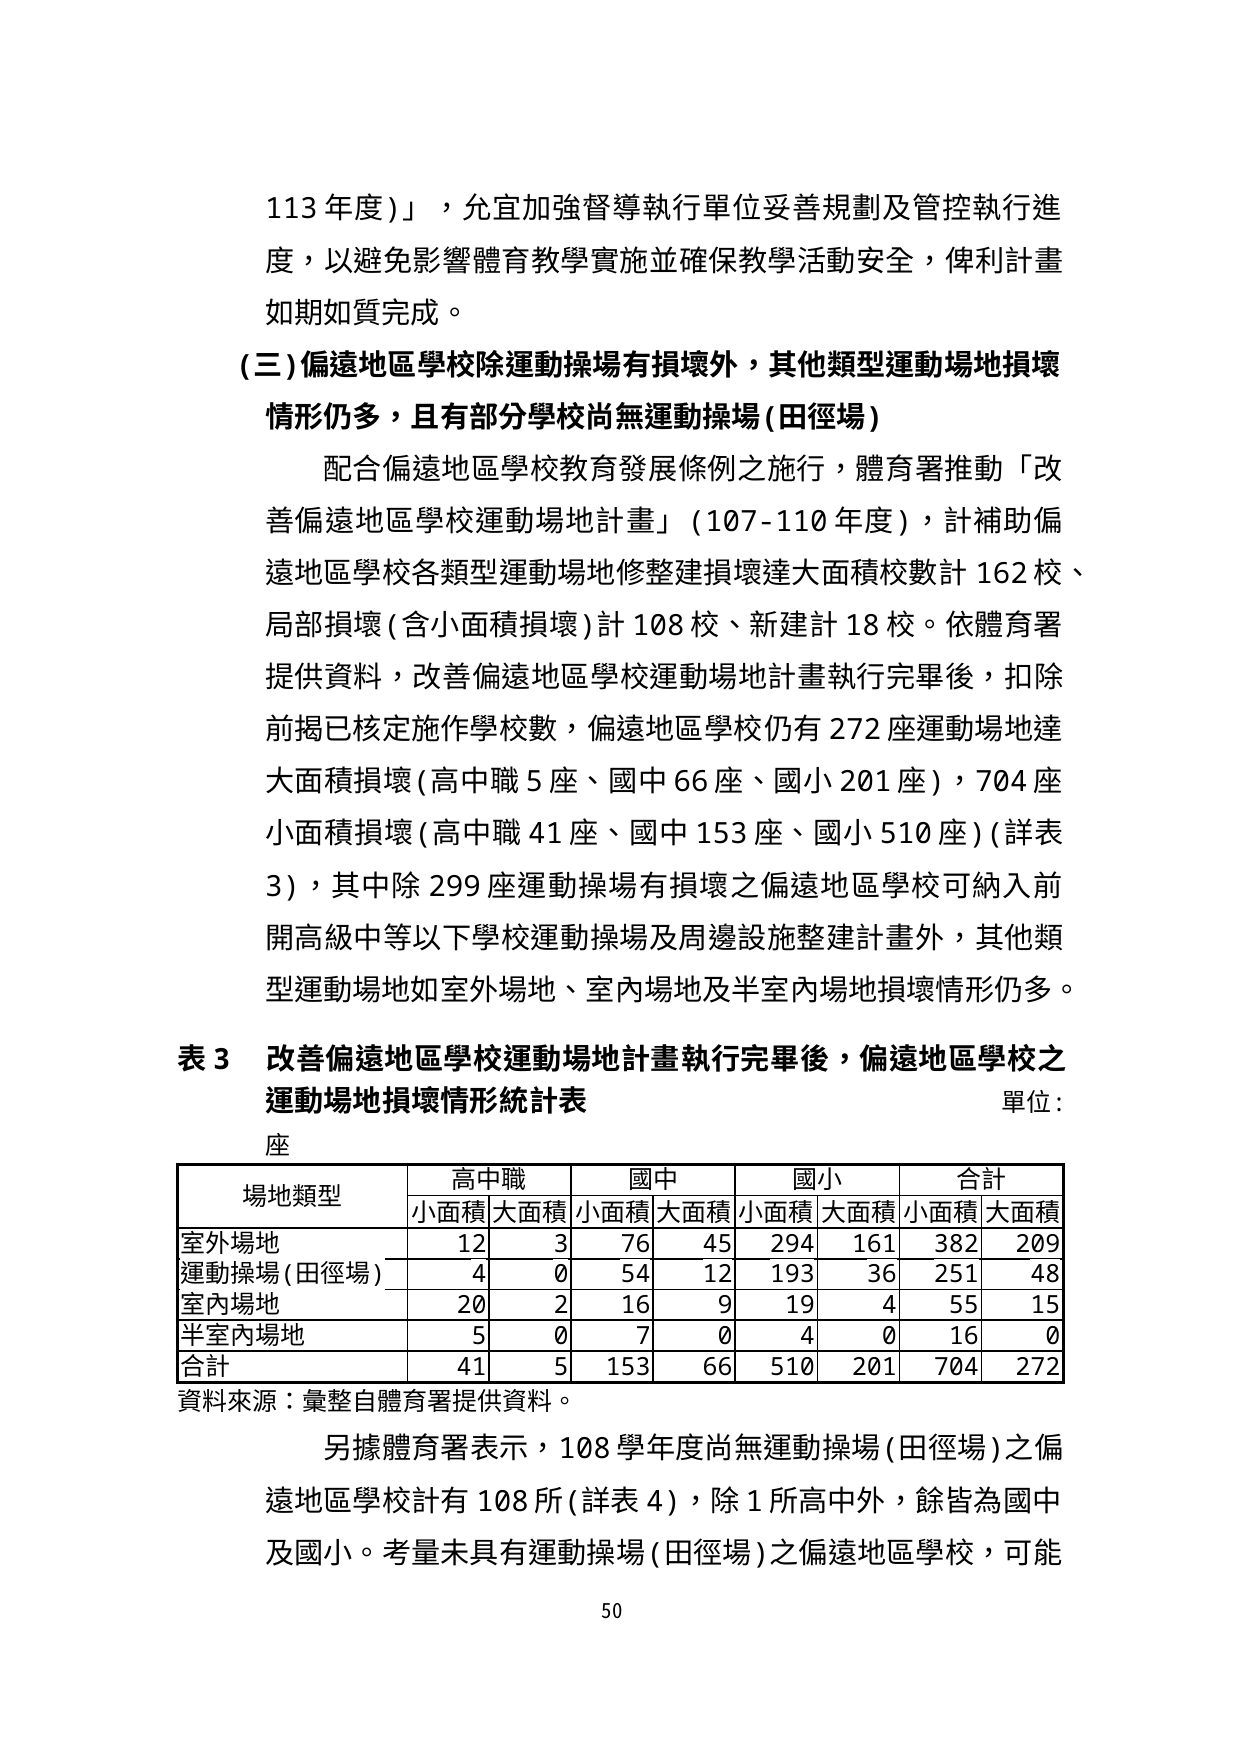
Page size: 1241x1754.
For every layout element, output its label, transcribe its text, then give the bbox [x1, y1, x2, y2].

table_cell 510 [736, 1352, 817, 1381]
table_cell 16 [900, 1321, 981, 1350]
table_cell 704 [900, 1352, 981, 1381]
table_cell 153 [572, 1352, 652, 1381]
table_cell 0 [654, 1321, 734, 1350]
table_cell 小面積 [900, 1196, 981, 1227]
table_cell 運動操場(田徑場) [179, 1260, 407, 1288]
table_header 場地類型 [179, 1166, 407, 1227]
table_cell 20 [408, 1290, 488, 1319]
table_cell 272 [982, 1352, 1062, 1381]
table_cell 45 [654, 1229, 734, 1258]
table_header 合計 [900, 1166, 1062, 1195]
table_cell 54 [572, 1260, 652, 1288]
table_cell 小面積 [572, 1196, 652, 1227]
table_cell 4 [408, 1260, 488, 1288]
text 表3 改善偏遠地區學校運動場地計畫執行完畢後，偏遠地區學校之運動場地損壞情形統計表 單位:座 [177, 1036, 1067, 1162]
table_cell 41 [408, 1352, 488, 1381]
table_cell 12 [408, 1229, 488, 1258]
text 資料來源：彙整自體育署提供資料。 [177, 1384, 1063, 1417]
table_cell 0 [490, 1260, 570, 1288]
table_header 國小 [736, 1166, 899, 1195]
table_cell 0 [982, 1321, 1062, 1350]
table_cell 2 [490, 1290, 570, 1319]
table_cell 4 [736, 1321, 817, 1350]
table_cell 161 [818, 1229, 899, 1258]
table_cell 0 [490, 1321, 570, 1350]
table_cell 66 [654, 1352, 734, 1381]
table_cell 9 [654, 1290, 734, 1319]
table_header 高中職 [408, 1166, 570, 1195]
table_cell 室外場地 [179, 1229, 407, 1258]
table_cell 294 [736, 1229, 817, 1258]
table_cell 4 [818, 1290, 899, 1319]
text (三)偏遠地區學校除運動操場有損壞外，其他類型運動場地損壞情形仍多，且有部分學校尚無運動操場(田徑場) [236, 333, 1063, 438]
table_cell 382 [900, 1229, 981, 1258]
table_cell 201 [818, 1352, 899, 1381]
table_cell 合計 [179, 1352, 407, 1381]
table_cell 48 [982, 1260, 1062, 1288]
table_cell 大面積 [490, 1196, 570, 1227]
table_cell 193 [736, 1260, 817, 1288]
table_cell 16 [572, 1290, 652, 1319]
text 配合偏遠地區學校教育發展條例之施行，體育署推動「改善偏遠地區學校運動場地計畫」(107-110年度)，計補助偏遠地區學校各類型運動場地修整建損壞達大面積校數計162校、局部損壞(含小面積損壞)計108校、新建計18校。依體育署提供資料，改善偏遠地區學校運動場地計畫執行完畢後，扣除前揭已核定施作學校數，偏遠地區學校仍有272座運動場地達大面積損壞(高中職5座、國中66座、國小201座)，704座小面積損壞(高中職41座、國中153座、國小510座)(詳表3)，其中除299座運動操場有損壞之偏遠地區學校可納入前開高級中等以下學校運動操場及周邊設施整建計畫外，其他類型運動場地如室外場地、室內場地及半室內場地損壞情形仍多。 [265, 438, 1063, 1011]
table_cell 251 [900, 1260, 981, 1288]
text 113年度)」，允宜加強督導執行單位妥善規劃及管控執行進度，以避免影響體育教學實施並確保教學活動安全，俾利計畫如期如質完成。 [265, 177, 1063, 333]
table_cell 36 [818, 1260, 899, 1288]
table_header 國中 [572, 1166, 734, 1195]
table_cell 19 [736, 1290, 817, 1319]
table_cell 小面積 [408, 1196, 488, 1227]
table_cell 12 [654, 1260, 734, 1288]
table_cell 7 [572, 1321, 652, 1350]
text 另據體育署表示，108學年度尚無運動操場(田徑場)之偏遠地區學校計有108所(詳表4)，除1所高中外，餘皆為國中及國小。考量未具有運動操場(田徑場)之偏遠地區學校，可能 [265, 1417, 1063, 1573]
table_cell 5 [408, 1321, 488, 1350]
table_cell 209 [982, 1229, 1062, 1258]
table_cell 大面積 [818, 1196, 899, 1227]
table_cell 半室內場地 [179, 1321, 407, 1350]
table_cell 55 [900, 1290, 981, 1319]
table_cell 大面積 [654, 1196, 734, 1227]
table_cell 76 [572, 1229, 652, 1258]
table_cell 3 [490, 1229, 570, 1258]
table_cell 小面積 [736, 1196, 817, 1227]
table_cell 0 [818, 1321, 899, 1350]
table_cell 5 [490, 1352, 570, 1381]
table_cell 15 [982, 1290, 1062, 1319]
table_cell 室內場地 [179, 1290, 407, 1319]
table_cell 大面積 [982, 1196, 1062, 1227]
